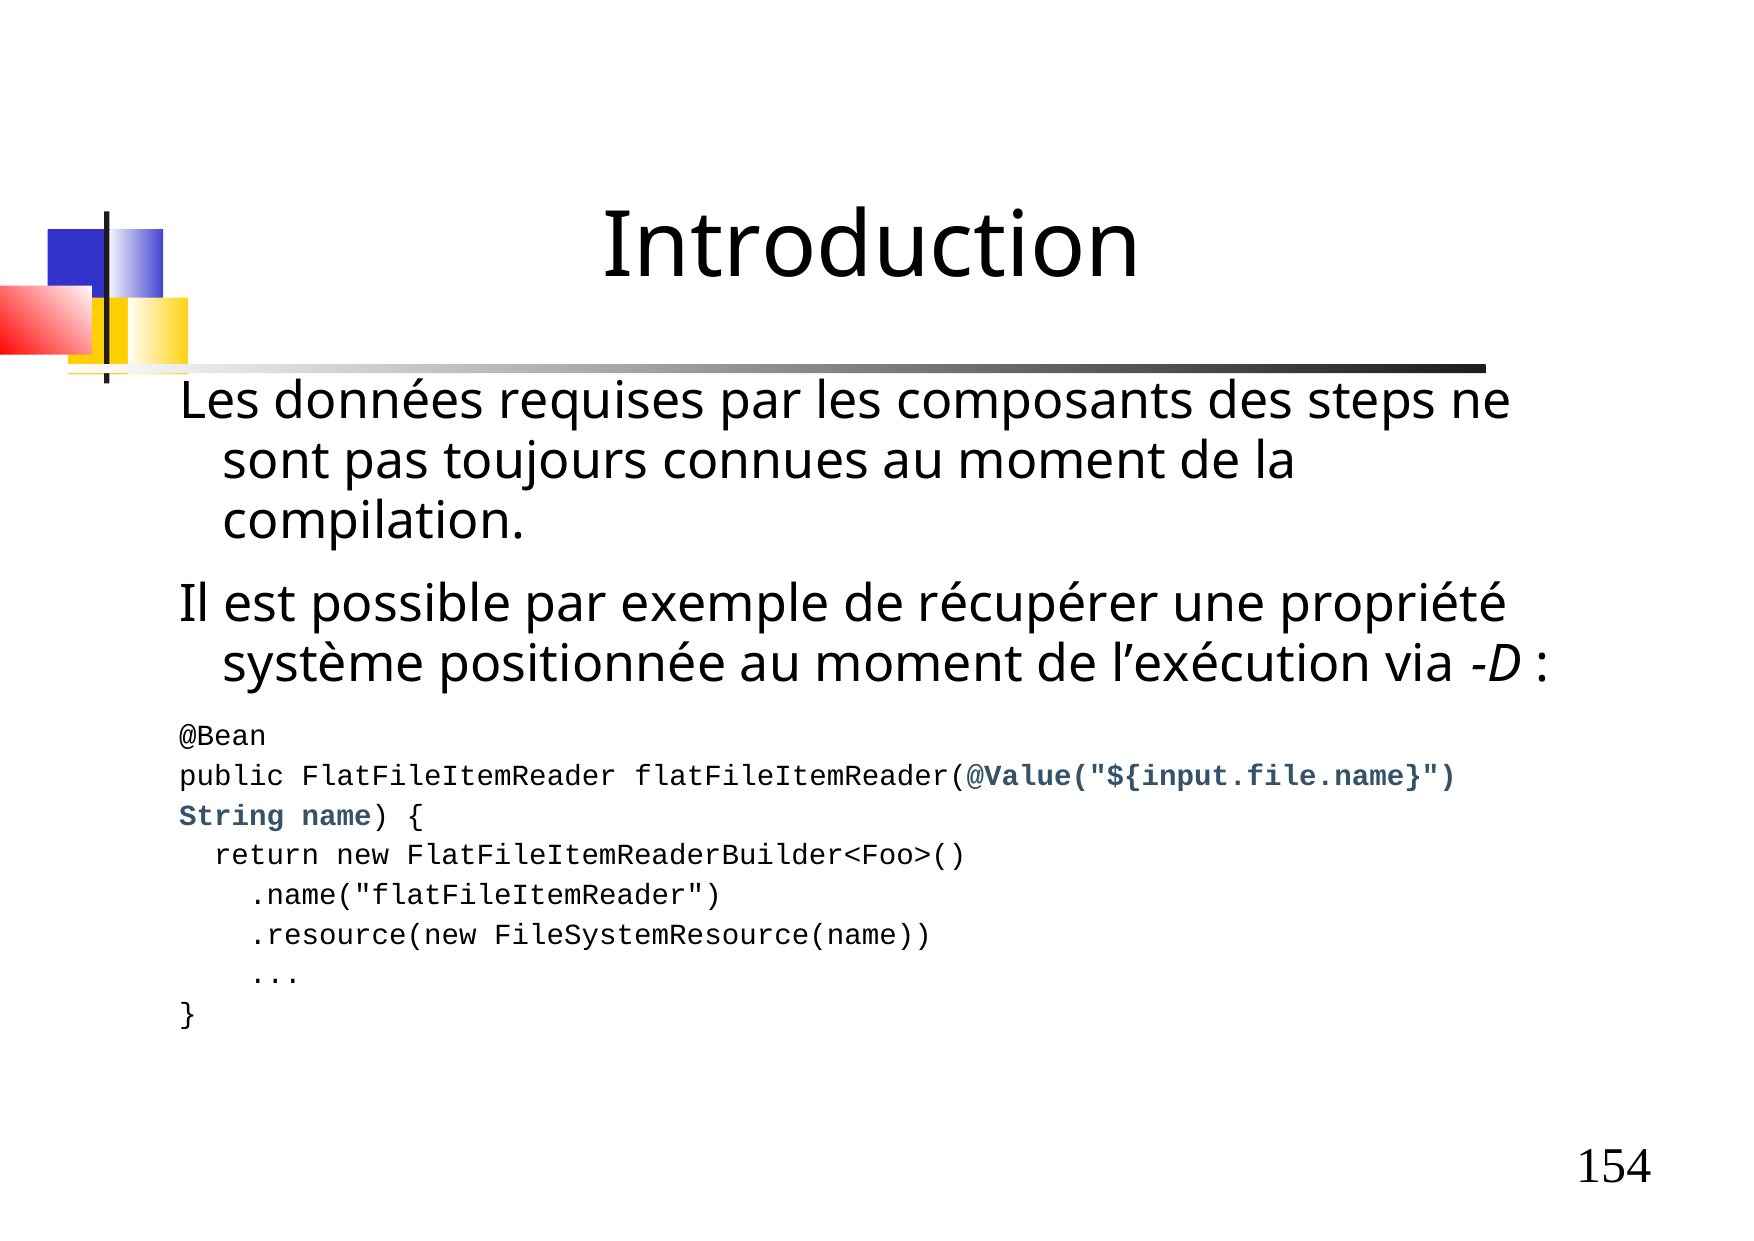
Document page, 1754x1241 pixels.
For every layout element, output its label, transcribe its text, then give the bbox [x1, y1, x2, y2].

list Les données requises par les composants des steps ne sont pas toujours connues au moment de la compilation. Il est possible par exemple de récupérer une propriété système positionnée au moment de l’exécution via -D : @Bean public FlatFileItemReader flatFileItemReader(@Value("${input.file.name}") String name) { return new FlatFileItemReaderBuilder<Foo>() .name("flatFileItemReader") .resource(new FileSystemResource(name)) ... } [179, 371, 1567, 1091]
title Introduction [179, 139, 1567, 351]
